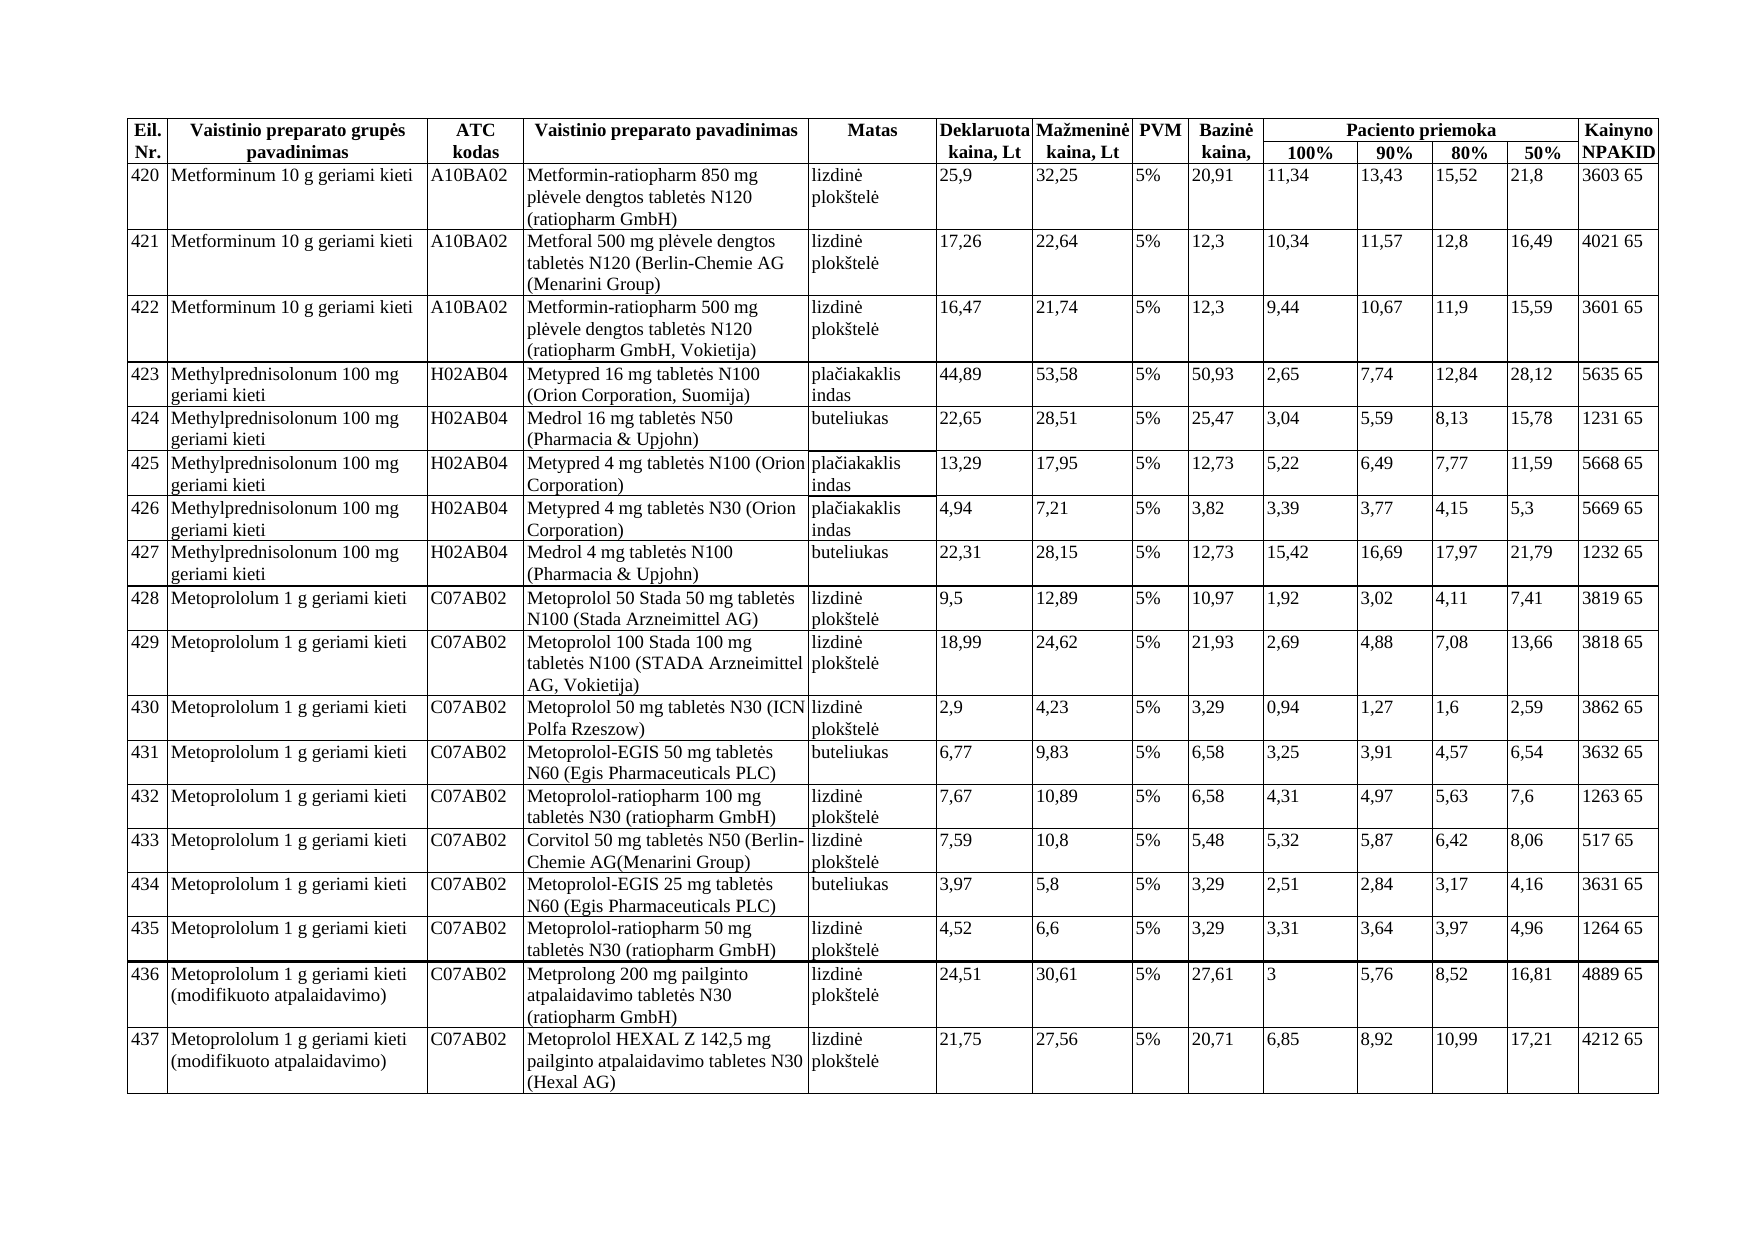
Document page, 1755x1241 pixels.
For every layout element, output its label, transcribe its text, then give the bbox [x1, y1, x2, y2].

table_cell 12,84 [1433, 363, 1507, 406]
table_cell 422 [128, 296, 167, 361]
table_header Bazinė kaina, Lt [1189, 119, 1263, 163]
table_cell 5,8 [1033, 873, 1132, 916]
table_cell 50% [1508, 142, 1578, 163]
table_cell C07AB02 [428, 829, 523, 872]
table_cell 3,17 [1433, 873, 1507, 916]
table_cell 21,74 [1033, 296, 1132, 361]
table_cell 12,3 [1189, 230, 1263, 295]
table_cell C07AB02 [428, 1028, 523, 1093]
table_cell 4,15 [1433, 496, 1507, 540]
table_cell 5% [1133, 587, 1188, 630]
table_cell 5% [1133, 917, 1188, 960]
table_cell Metoprololum 1 g geriami kieti [168, 785, 427, 828]
table_cell 2,51 [1264, 873, 1357, 916]
table_cell 5,76 [1358, 963, 1432, 1027]
table_cell 3,02 [1358, 587, 1432, 630]
table_cell 5% [1133, 230, 1188, 295]
table_cell C07AB02 [428, 963, 523, 1027]
table_header Matas [809, 119, 936, 163]
table_cell 11,9 [1433, 296, 1507, 361]
table_cell 10,67 [1358, 296, 1432, 361]
table_cell Metoprololum 1 g geriami kieti [168, 829, 427, 872]
table_cell 6,42 [1433, 829, 1507, 872]
table_cell 16,69 [1358, 541, 1432, 584]
table_cell 11,34 [1264, 164, 1357, 229]
table_header ATC kodas [428, 119, 523, 163]
table_cell 7,59 [937, 829, 1032, 872]
table_cell 21,93 [1189, 631, 1263, 695]
table_cell 434 [128, 873, 167, 916]
table_cell A10BA02 [428, 230, 523, 295]
table_cell 16,49 [1508, 230, 1578, 295]
table_cell 17,26 [937, 230, 1032, 295]
table_cell 5,22 [1264, 451, 1357, 495]
table_cell 3,91 [1358, 741, 1432, 784]
table_cell 6,6 [1033, 917, 1132, 960]
table_cell 2,65 [1264, 363, 1357, 406]
table_cell 2,69 [1264, 631, 1357, 695]
table_cell 432 [128, 785, 167, 828]
table_cell 15,78 [1508, 407, 1578, 450]
table_cell 10,97 [1189, 587, 1263, 630]
table_cell H02AB04 [428, 496, 523, 540]
table_cell 5,63 [1433, 785, 1507, 828]
table_cell lizdinė plokštelė [809, 164, 936, 229]
table_cell Metforal 500 mg plėvele dengtos tabletės N120 (Berlin-Chemie AG (Menarini Group) [524, 230, 808, 295]
table_cell 1,92 [1264, 587, 1357, 630]
table_cell 8,06 [1508, 829, 1578, 872]
table_cell lizdinė plokštelė [809, 587, 936, 630]
table_cell 6,54 [1508, 741, 1578, 784]
table_cell 428 [128, 587, 167, 630]
table_cell Methylprednisolonum 100 mg geriami kieti [168, 451, 427, 495]
table_cell 32,25 [1033, 164, 1132, 229]
table_cell 12,8 [1433, 230, 1507, 295]
table_cell Metoprololum 1 g geriami kieti (modifikuoto atpalaidavimo) [168, 963, 427, 1027]
table_cell lizdinė plokštelė [809, 696, 936, 739]
table_cell 15,59 [1508, 296, 1578, 361]
table_cell 13,29 [937, 451, 1032, 495]
table_cell lizdinė plokštelė [809, 1028, 936, 1093]
table_cell 5% [1133, 496, 1188, 540]
table_cell 5% [1133, 631, 1188, 695]
table_cell 2,59 [1508, 696, 1578, 739]
table_cell Methylprednisolonum 100 mg geriami kieti [168, 541, 427, 584]
table_cell 437 [128, 1028, 167, 1093]
table_header Vaistinio preparato pavadinimas [524, 119, 808, 163]
table_cell 3601 65 [1579, 296, 1658, 361]
table_cell 3,97 [937, 873, 1032, 916]
table_cell 429 [128, 631, 167, 695]
table_cell Medrol 16 mg tabletės N50 (Pharmacia & Upjohn) [524, 407, 808, 450]
table_cell Metoprololum 1 g geriami kieti [168, 696, 427, 739]
table_cell C07AB02 [428, 631, 523, 695]
table_cell 5669 65 [1579, 496, 1658, 540]
table_cell 426 [128, 496, 167, 540]
table_cell 1264 65 [1579, 917, 1658, 960]
table_cell Metoprolol 50 mg tabletės N30 (ICN Polfa Rzeszow) [524, 696, 808, 739]
table_cell Metoprolol HEXAL Z 142,5 mg pailginto atpalaidavimo tabletes N30 (Hexal AG) [524, 1028, 808, 1093]
table_cell Metoprolol 50 Stada 50 mg tabletės N100 (Stada Arzneimittel AG) [524, 587, 808, 630]
table_cell lizdinė plokštelė [809, 785, 936, 828]
table_cell 10,34 [1264, 230, 1357, 295]
table_cell 5,87 [1358, 829, 1432, 872]
table_cell 12,73 [1189, 451, 1263, 495]
table_cell 423 [128, 363, 167, 406]
table_cell 28,51 [1033, 407, 1132, 450]
table_cell 5% [1133, 541, 1188, 584]
table_cell 5,32 [1264, 829, 1357, 872]
table_cell 5668 65 [1579, 451, 1658, 495]
table_cell 517 65 [1579, 829, 1658, 872]
table_cell 27,56 [1033, 1028, 1132, 1093]
table_header Vaistinio preparato grupės pavadinimas [168, 119, 427, 163]
table_cell 5% [1133, 829, 1188, 872]
table_cell 8,13 [1433, 407, 1507, 450]
table_header Deklaruota kaina, Lt [937, 119, 1032, 163]
table_cell 1232 65 [1579, 541, 1658, 584]
table_cell Metforminum 10 g geriami kieti [168, 230, 427, 295]
table_cell 3818 65 [1579, 631, 1658, 695]
table_cell 8,92 [1358, 1028, 1432, 1093]
table_cell 3631 65 [1579, 873, 1658, 916]
table_cell lizdinė plokštelė [809, 829, 936, 872]
table_cell lizdinė plokštelė [809, 631, 936, 695]
table_cell 4,52 [937, 917, 1032, 960]
table_cell 27,61 [1189, 963, 1263, 1027]
table_cell 24,51 [937, 963, 1032, 1027]
table_cell 3,39 [1264, 496, 1357, 540]
table_cell 20,71 [1189, 1028, 1263, 1093]
table_cell 433 [128, 829, 167, 872]
table_cell Metoprololum 1 g geriami kieti [168, 631, 427, 695]
table_cell 421 [128, 230, 167, 295]
table_cell Methylprednisolonum 100 mg geriami kieti [168, 496, 427, 540]
table_cell H02AB04 [428, 541, 523, 584]
table_cell 5% [1133, 785, 1188, 828]
table_cell lizdinė plokštelė [809, 963, 936, 1027]
table_cell Medrol 4 mg tabletės N100 (Pharmacia & Upjohn) [524, 541, 808, 584]
table_cell 5,48 [1189, 829, 1263, 872]
table_cell 21,79 [1508, 541, 1578, 584]
table_cell 425 [128, 451, 167, 495]
table_cell 25,47 [1189, 407, 1263, 450]
table_cell 3,04 [1264, 407, 1357, 450]
table_cell Metoprolol-ratiopharm 50 mg tabletės N30 (ratiopharm GmbH) [524, 917, 808, 960]
table_cell 6,49 [1358, 451, 1432, 495]
table_cell 3603 65 [1579, 164, 1658, 229]
table_cell 12,73 [1189, 541, 1263, 584]
table_cell H02AB04 [428, 363, 523, 406]
table_cell 4,11 [1433, 587, 1507, 630]
table_cell Metypred 4 mg tabletės N100 (Orion Corporation) [524, 451, 808, 495]
table_cell 5% [1133, 296, 1188, 361]
table_cell 24,62 [1033, 631, 1132, 695]
table_cell 9,44 [1264, 296, 1357, 361]
table_cell 5635 65 [1579, 363, 1658, 406]
table_cell 420 [128, 164, 167, 229]
table_cell 25,9 [937, 164, 1032, 229]
table_cell 2,9 [937, 696, 1032, 739]
table_cell 431 [128, 741, 167, 784]
table_cell 15,42 [1264, 541, 1357, 584]
table_cell Metoprolol-EGIS 25 mg tabletės N60 (Egis Pharmaceuticals PLC) [524, 873, 808, 916]
table_cell Methylprednisolonum 100 mg geriami kieti [168, 363, 427, 406]
table_cell 435 [128, 917, 167, 960]
table_cell 7,21 [1033, 496, 1132, 540]
table_header Mažmeninė kaina, Lt [1033, 119, 1132, 163]
table_cell lizdinė plokštelė [809, 296, 936, 361]
table_cell 1,27 [1358, 696, 1432, 739]
table_cell 22,65 [937, 407, 1032, 450]
table_cell H02AB04 [428, 451, 523, 495]
table_cell 7,08 [1433, 631, 1507, 695]
table_cell 5% [1133, 696, 1188, 739]
table_cell lizdinė plokštelė [809, 917, 936, 960]
table_cell 3,29 [1189, 873, 1263, 916]
table_cell Metypred 4 mg tabletės N30 (Orion Corporation) [524, 496, 808, 540]
table_cell 6,77 [937, 741, 1032, 784]
table_cell 4,88 [1358, 631, 1432, 695]
table_cell 13,66 [1508, 631, 1578, 695]
table_cell 5% [1133, 1028, 1188, 1093]
table_cell 44,89 [937, 363, 1032, 406]
table_cell 3 [1264, 963, 1357, 1027]
table_cell H02AB04 [428, 407, 523, 450]
table_cell 6,58 [1189, 785, 1263, 828]
table_header Eil. Nr. [128, 119, 167, 163]
table_cell 22,64 [1033, 230, 1132, 295]
table_cell 3,97 [1433, 917, 1507, 960]
table_cell 18,99 [937, 631, 1032, 695]
table_cell buteliukas [809, 541, 936, 584]
table_cell plačiakaklis indas [809, 363, 936, 406]
table_cell Corvitol 50 mg tabletės N50 (Berlin-Chemie AG(Menarini Group) [524, 829, 808, 872]
table_cell 5% [1133, 407, 1188, 450]
table_cell C07AB02 [428, 696, 523, 739]
table_cell 4,94 [937, 496, 1032, 540]
table_cell 10,89 [1033, 785, 1132, 828]
table_cell 3,64 [1358, 917, 1432, 960]
table_cell 30,61 [1033, 963, 1132, 1027]
table_cell 50,93 [1189, 363, 1263, 406]
table_cell 4,57 [1433, 741, 1507, 784]
table_cell C07AB02 [428, 587, 523, 630]
table_cell 1231 65 [1579, 407, 1658, 450]
table_cell 100% [1264, 142, 1357, 163]
table_cell 7,67 [937, 785, 1032, 828]
table_cell 6,58 [1189, 741, 1263, 784]
table_cell plačiakaklis indas [809, 497, 936, 540]
table_cell 4,23 [1033, 696, 1132, 739]
table_cell 10,99 [1433, 1028, 1507, 1093]
table_cell 0,94 [1264, 696, 1357, 739]
table_cell 7,74 [1358, 363, 1432, 406]
table_cell Metoprololum 1 g geriami kieti [168, 917, 427, 960]
table_cell 16,81 [1508, 963, 1578, 1027]
table_cell 4,97 [1358, 785, 1432, 828]
table_cell 5% [1133, 873, 1188, 916]
table_cell buteliukas [809, 407, 936, 450]
table_header Paciento priemoka [1264, 119, 1578, 141]
table_cell 3,31 [1264, 917, 1357, 960]
table_cell Metoprololum 1 g geriami kieti (modifikuoto atpalaidavimo) [168, 1028, 427, 1093]
table_cell 4,31 [1264, 785, 1357, 828]
table_cell 80% [1433, 142, 1507, 163]
table_header Kainyno NPAKID [1579, 119, 1658, 163]
table_cell Metoprololum 1 g geriami kieti [168, 873, 427, 916]
table_cell lizdinė plokštelė [809, 230, 936, 295]
table_cell 5% [1133, 963, 1188, 1027]
table_cell 22,31 [937, 541, 1032, 584]
table_cell Metypred 16 mg tabletės N100 (Orion Corporation, Suomija) [524, 363, 808, 406]
table_cell 13,43 [1358, 164, 1432, 229]
table_cell 5% [1133, 451, 1188, 495]
table_cell 430 [128, 696, 167, 739]
table_cell 4,96 [1508, 917, 1578, 960]
table_cell plačiakaklis indas [809, 452, 936, 495]
table_cell 90% [1358, 142, 1432, 163]
table_cell 4889 65 [1579, 963, 1658, 1027]
table_cell 7,77 [1433, 451, 1507, 495]
table_cell 28,12 [1508, 363, 1578, 406]
table_cell 21,75 [937, 1028, 1032, 1093]
table_cell 3,29 [1189, 917, 1263, 960]
table_cell 53,58 [1033, 363, 1132, 406]
table_cell 7,41 [1508, 587, 1578, 630]
table_cell 1,6 [1433, 696, 1507, 739]
table_cell 424 [128, 407, 167, 450]
table_cell 16,47 [937, 296, 1032, 361]
table_cell C07AB02 [428, 873, 523, 916]
table_cell 28,15 [1033, 541, 1132, 584]
table_cell 5% [1133, 741, 1188, 784]
table_cell 4,16 [1508, 873, 1578, 916]
table_cell Methylprednisolonum 100 mg geriami kieti [168, 407, 427, 450]
table_cell 3,25 [1264, 741, 1357, 784]
table_cell 5,59 [1358, 407, 1432, 450]
table_cell 11,59 [1508, 451, 1578, 495]
table_cell 3,82 [1189, 496, 1263, 540]
table_cell 17,97 [1433, 541, 1507, 584]
table_cell Metoprolol-ratiopharm 100 mg tabletės N30 (ratiopharm GmbH) [524, 785, 808, 828]
table_cell Metforminum 10 g geriami kieti [168, 296, 427, 361]
table_cell buteliukas [809, 741, 936, 784]
table_cell Metoprololum 1 g geriami kieti [168, 741, 427, 784]
table_cell 17,21 [1508, 1028, 1578, 1093]
table_cell 11,57 [1358, 230, 1432, 295]
table_cell 12,89 [1033, 587, 1132, 630]
table_cell 3632 65 [1579, 741, 1658, 784]
table_cell 21,8 [1508, 164, 1578, 229]
table_cell 5,3 [1508, 496, 1578, 540]
table_cell 9,5 [937, 587, 1032, 630]
table_cell 17,95 [1033, 451, 1132, 495]
table_cell C07AB02 [428, 917, 523, 960]
table_cell 3862 65 [1579, 696, 1658, 739]
table_cell Metformin-ratiopharm 850 mg plėvele dengtos tabletės N120 (ratiopharm GmbH) [524, 164, 808, 229]
table_cell C07AB02 [428, 785, 523, 828]
table_cell buteliukas [809, 873, 936, 916]
table_cell 6,85 [1264, 1028, 1357, 1093]
table_cell 3,29 [1189, 696, 1263, 739]
table_cell 20,91 [1189, 164, 1263, 229]
table_cell Metforminum 10 g geriami kieti [168, 164, 427, 229]
table_cell Metprolong 200 mg pailginto atpalaidavimo tabletės N30 (ratiopharm GmbH) [524, 963, 808, 1027]
table_cell 15,52 [1433, 164, 1507, 229]
table_cell 4021 65 [1579, 230, 1658, 295]
table_cell Metformin-ratiopharm 500 mg plėvele dengtos tabletės N120 (ratiopharm GmbH, Vokietija) [524, 296, 808, 361]
table_cell Metoprolol-EGIS 50 mg tabletės N60 (Egis Pharmaceuticals PLC) [524, 741, 808, 784]
table_cell Metoprololum 1 g geriami kieti [168, 587, 427, 630]
table_cell 7,6 [1508, 785, 1578, 828]
table_cell 10,8 [1033, 829, 1132, 872]
table_cell 3,77 [1358, 496, 1432, 540]
table_header PVM [1133, 119, 1188, 163]
table_cell 3819 65 [1579, 587, 1658, 630]
table_cell 427 [128, 541, 167, 584]
table_cell 2,84 [1358, 873, 1432, 916]
table_cell C07AB02 [428, 741, 523, 784]
table_cell 5% [1133, 363, 1188, 406]
table_cell A10BA02 [428, 296, 523, 361]
table_cell A10BA02 [428, 164, 523, 229]
table_cell 4212 65 [1579, 1028, 1658, 1093]
table_cell 5% [1133, 164, 1188, 229]
table_cell 12,3 [1189, 296, 1263, 361]
table_cell 1263 65 [1579, 785, 1658, 828]
table_cell 8,52 [1433, 963, 1507, 1027]
table_cell Metoprolol 100 Stada 100 mg tabletės N100 (STADA Arzneimittel AG, Vokietija) [524, 631, 808, 695]
table_cell 9,83 [1033, 741, 1132, 784]
table_cell 436 [128, 963, 167, 1027]
